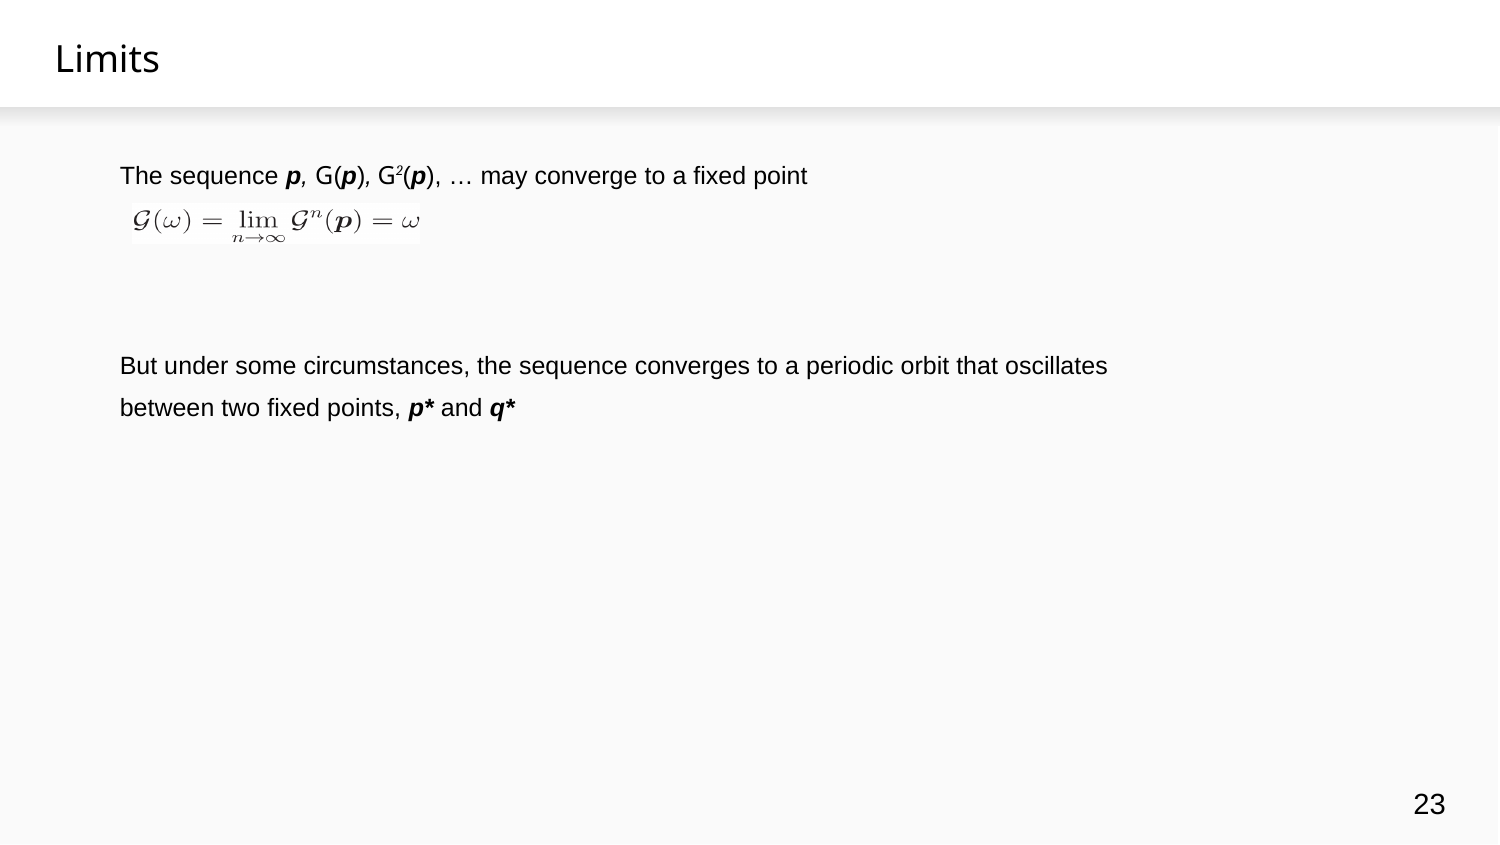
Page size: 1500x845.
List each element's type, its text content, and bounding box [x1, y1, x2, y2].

text_box But under some circumstances, the sequence converges to a periodic orbit that oscillates between two fixed points, p* and q* [105, 330, 1171, 556]
picture [132, 203, 420, 244]
text_box The sequence p, G(p), G2(p), … may converge to a fixed point [105, 150, 831, 242]
title Limits [54, 8, 227, 107]
